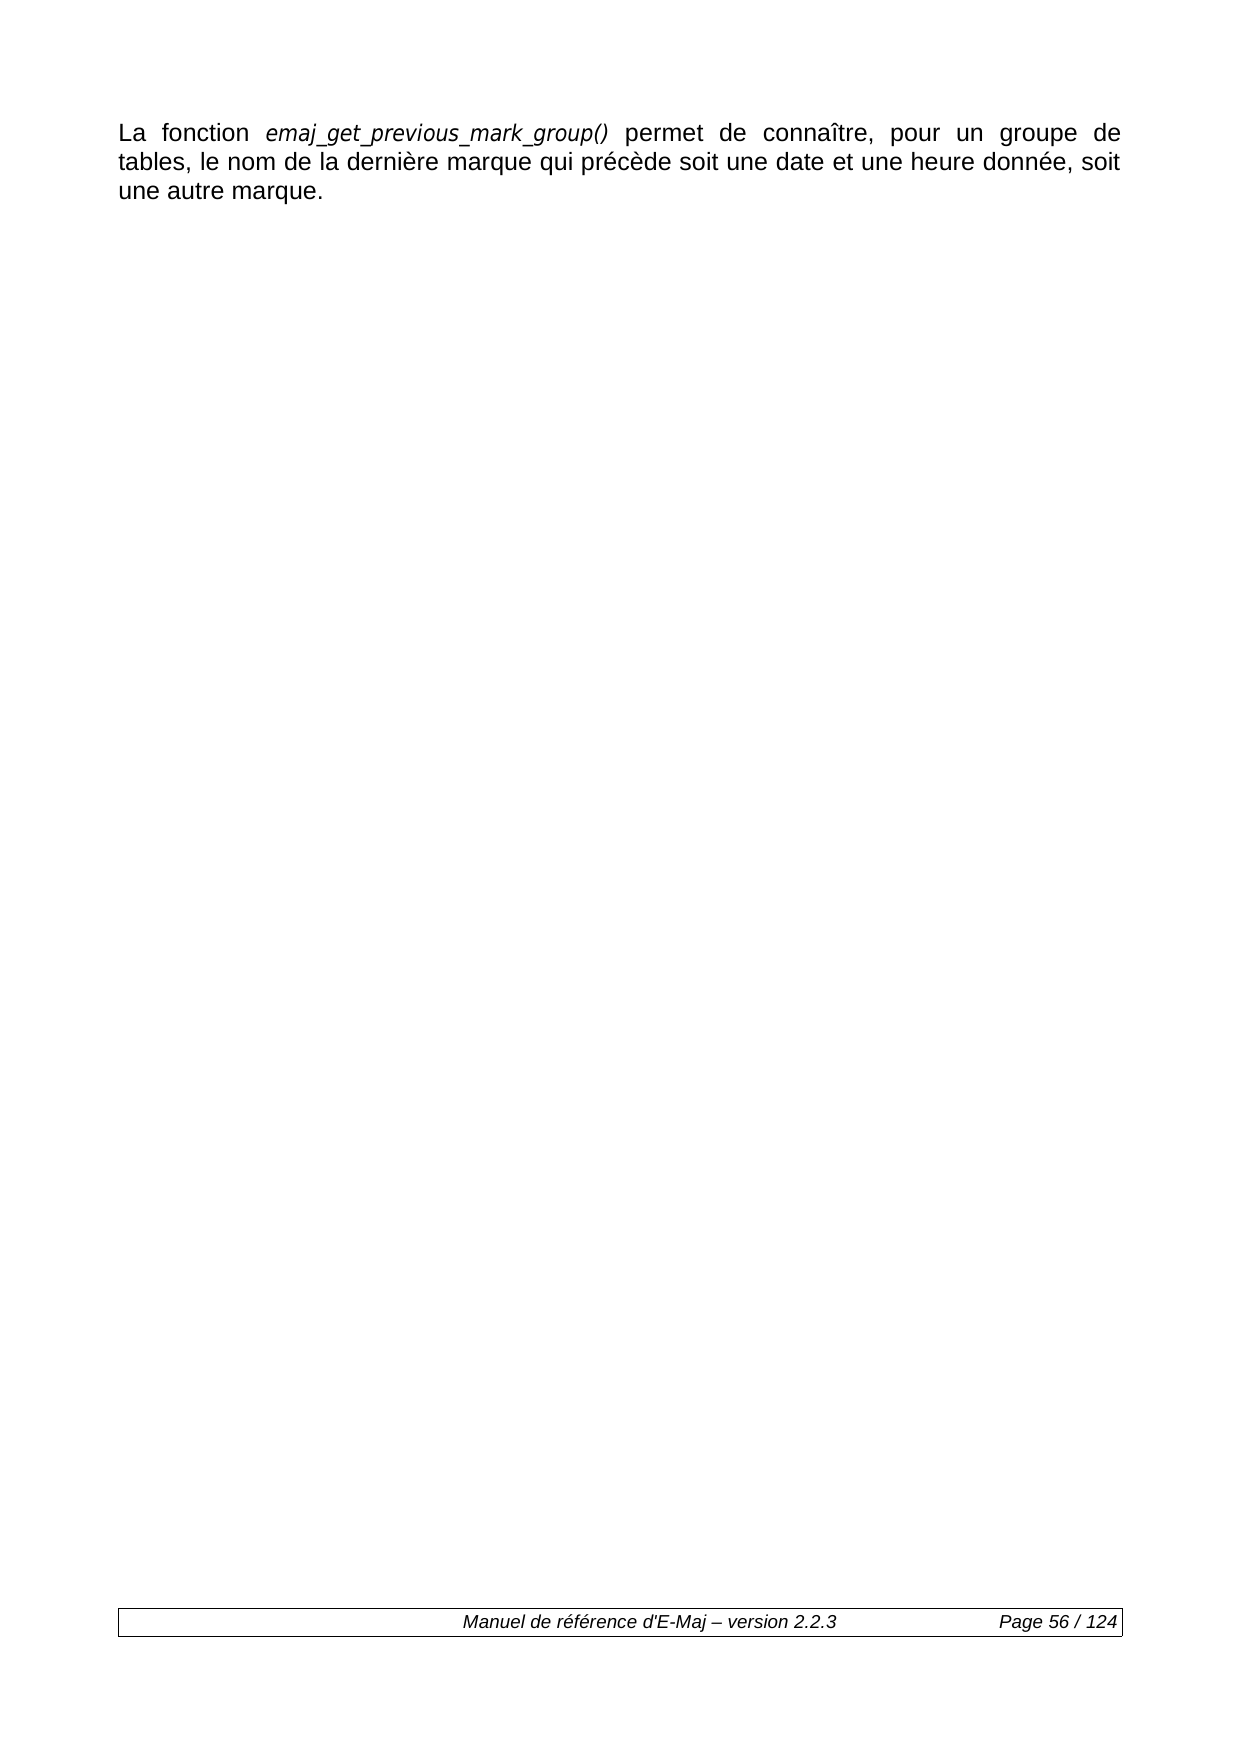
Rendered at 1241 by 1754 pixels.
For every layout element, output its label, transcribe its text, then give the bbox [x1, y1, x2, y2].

text La fonction emaj_get_previous_mark_group() permet de connaître, pour un groupe de tables, le nom de la dernière marque qui précède soit une date et une heure donnée, soit une autre marque. [118, 118, 1122, 205]
